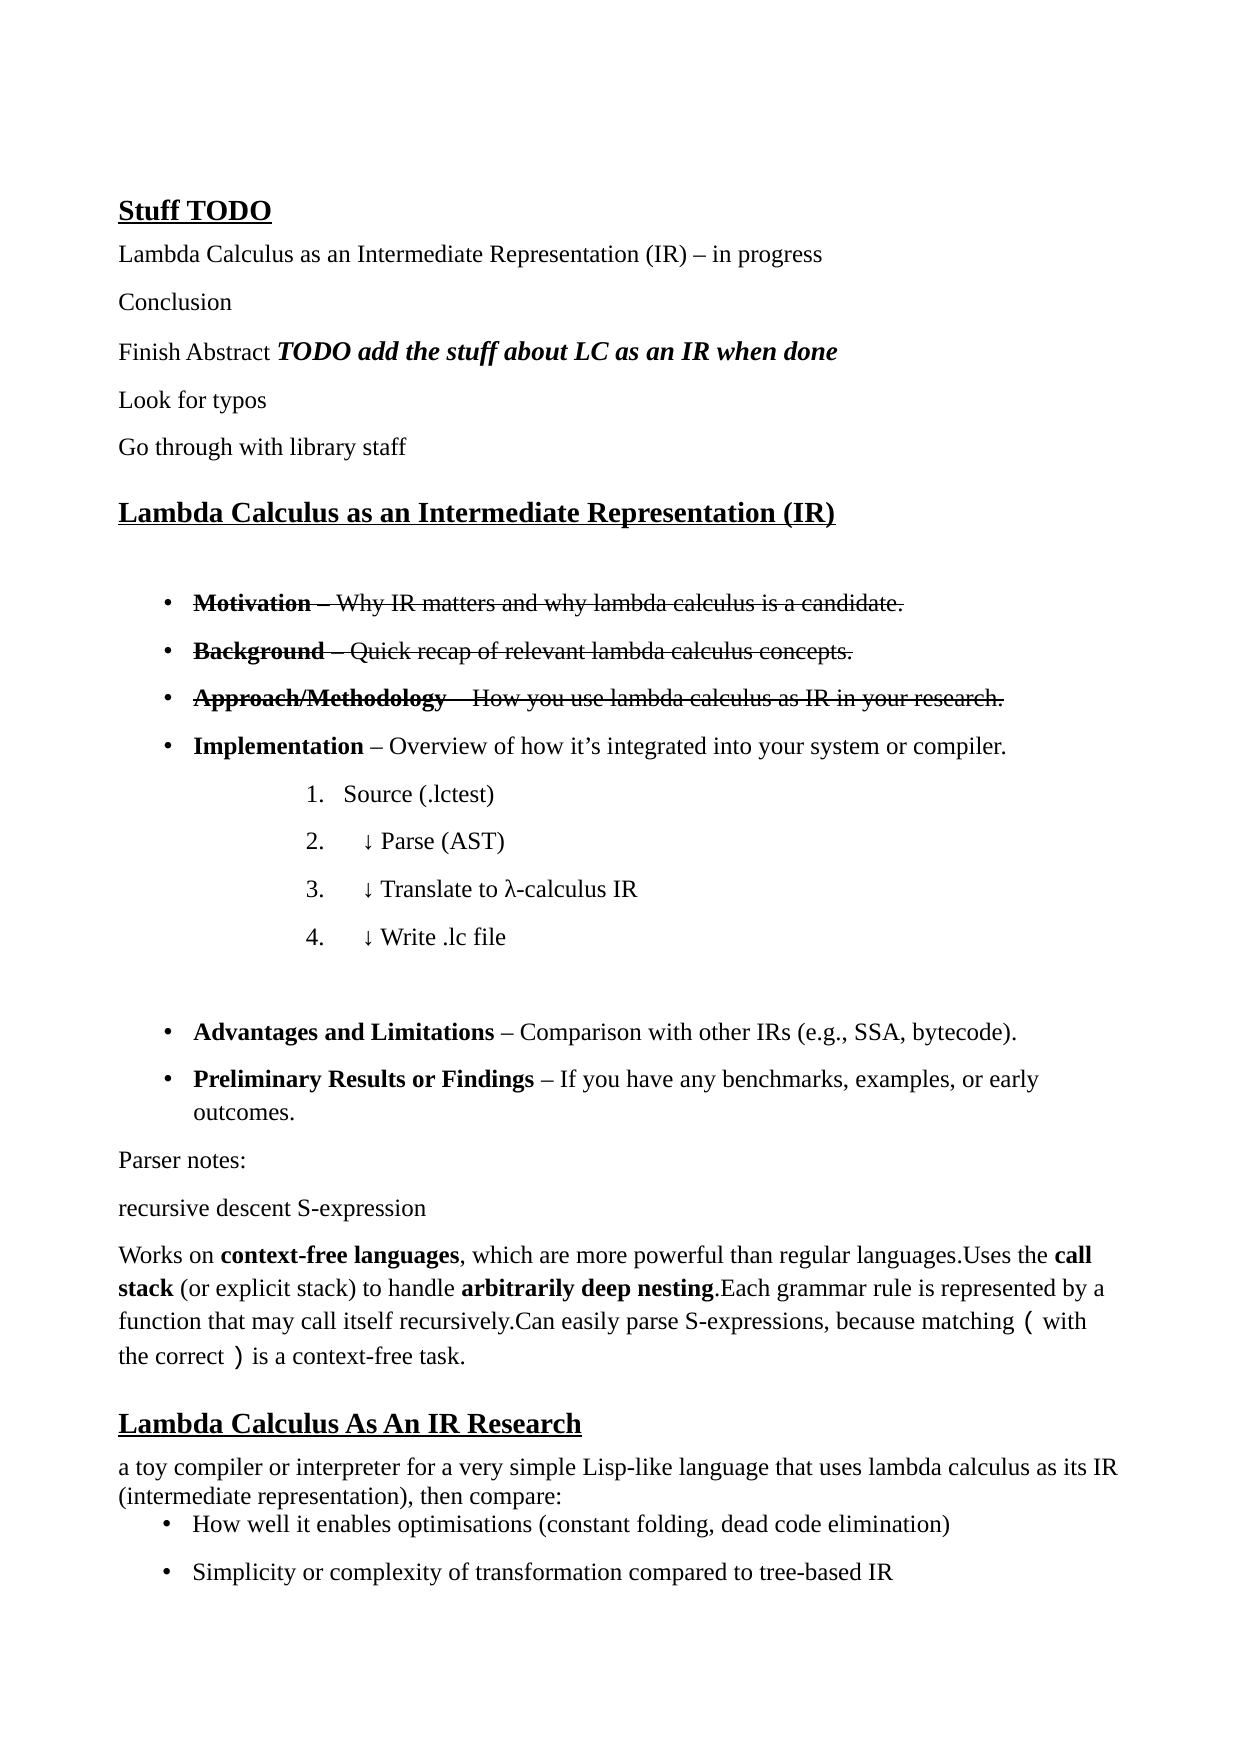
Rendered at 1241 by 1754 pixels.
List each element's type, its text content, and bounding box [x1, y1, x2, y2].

text Go through with library staff [118, 432, 1122, 461]
list ↓ Write .lc file [306, 922, 1122, 950]
list Implementation – Overview of how it’s integrated into your system or compiler. [164, 731, 1122, 760]
list Preliminary Results or Findings – If you have any benchmarks, examples, or early outcomes. [164, 1064, 1122, 1126]
text Finish Abstract TODO add the stuff about LC as an IR when done [118, 334, 1122, 366]
subtitle Lambda Calculus as an Intermediate Representation (IR) [118, 495, 1122, 528]
list Source (.lctest) [306, 779, 1122, 807]
list Motivation – Why IR matters and why lambda calculus is a candidate. [164, 588, 1122, 617]
text recursive descent S-expression [118, 1193, 1122, 1221]
text Lambda Calculus as an Intermediate Representation (IR) – in progress [118, 239, 1122, 268]
list Simplicity or complexity of transformation compared to tree-based IR [162, 1557, 1122, 1586]
text Look for typos [118, 385, 1122, 414]
list Approach/Methodology – How you use lambda calculus as IR in your research. [164, 683, 1122, 712]
text Parser notes: [118, 1145, 1122, 1174]
subtitle Lambda Calculus As An IR Research [118, 1406, 1122, 1439]
text a toy compiler or interpreter for a very simple Lisp-like language that uses lambda calculus as its IR (intermediate representation), then compare: [118, 1452, 1122, 1509]
list ↓ Translate to λ-calculus IR [306, 874, 1122, 903]
list Background – Quick recap of relevant lambda calculus concepts. [164, 636, 1122, 665]
list ↓ Parse (AST) [306, 826, 1122, 855]
list Advantages and Limitations – Comparison with other IRs (e.g., SSA, bytecode). [164, 1017, 1122, 1046]
subtitle Stuff TODO [118, 193, 1122, 227]
text Conclusion [118, 287, 1122, 316]
list How well it enables optimisations (constant folding, dead code elimination) [162, 1509, 1122, 1538]
text Works on context-free languages, which are more powerful than regular languages.Uses the call stack (or explicit stack) to handle arbitrarily deep nesting.Each grammar rule is represented by a function that may call itself recursively.Can easily parse S-expressions, because matching ( with the correct ) is a context-free task. [118, 1240, 1122, 1372]
